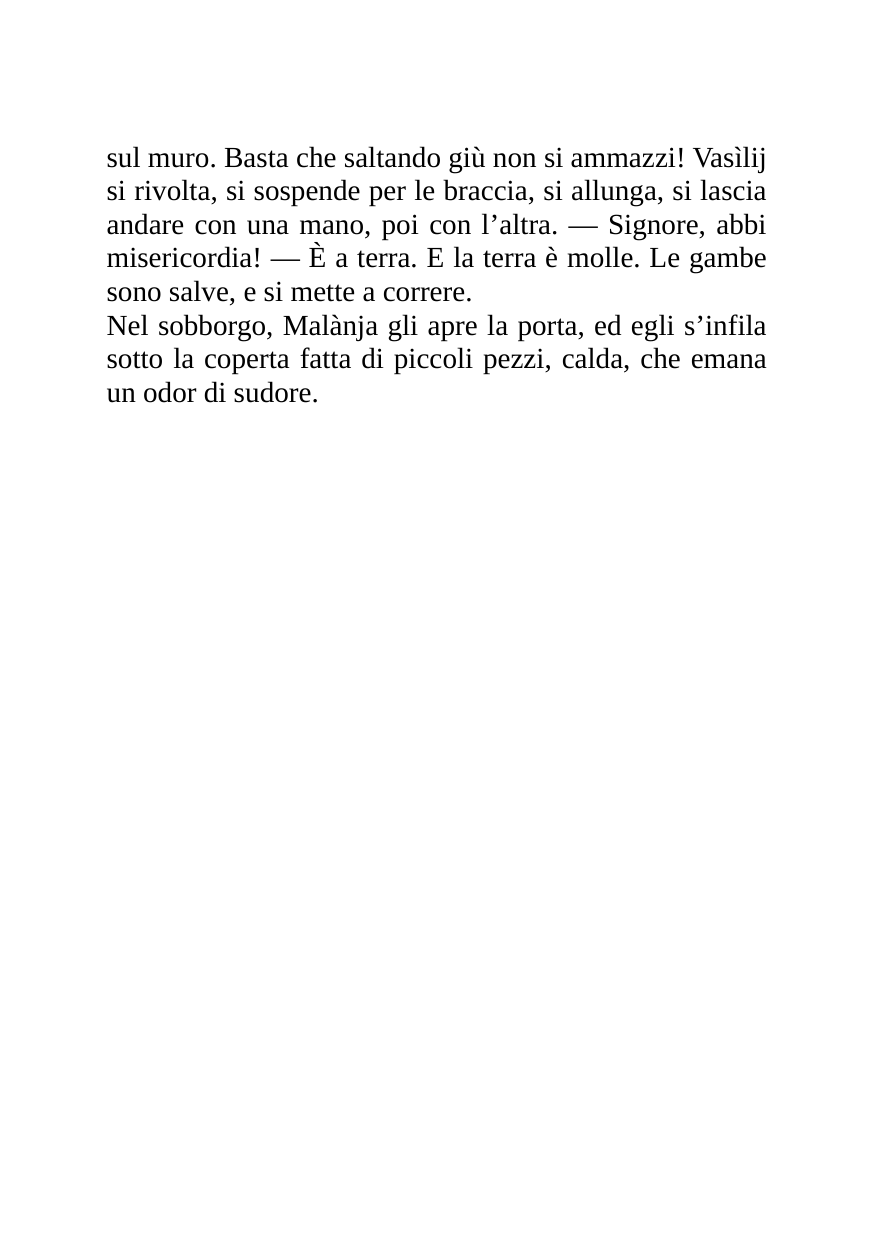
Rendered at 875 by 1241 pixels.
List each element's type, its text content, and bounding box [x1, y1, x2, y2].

text sul muro. Basta che saltando giù non si ammazzi! Vasìlij si rivolta, si sospende per le braccia, si allunga, si lascia andare con una mano, poi con l’altra. — Signore, abbi misericordia! — È a terra. E la terra è molle. Le gambe sono salve, e si mette a correre. [106, 140, 768, 308]
text Nel sobborgo, Malànja gli apre la porta, ed egli s’infila sotto la coperta fatta di piccoli pezzi, calda, che emana un odor di sudore. [106, 308, 768, 408]
